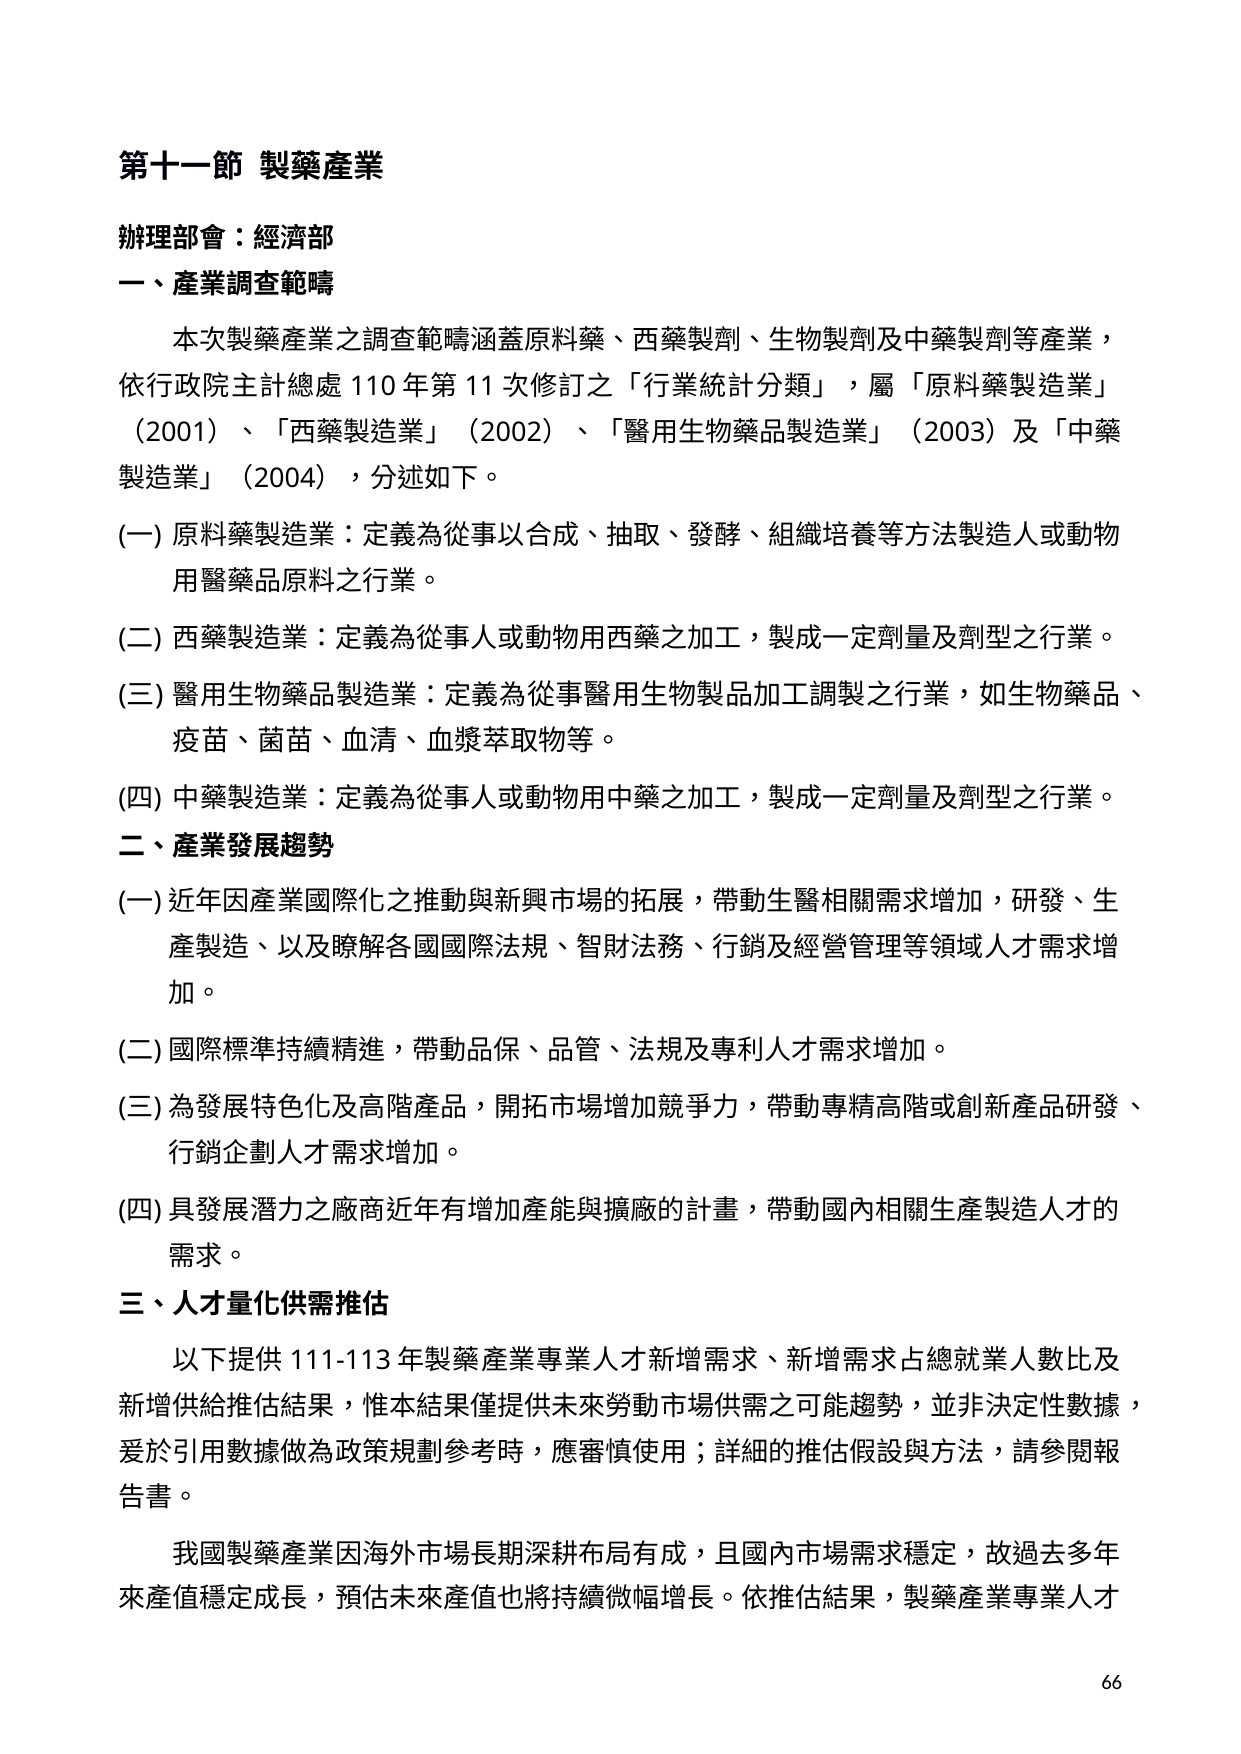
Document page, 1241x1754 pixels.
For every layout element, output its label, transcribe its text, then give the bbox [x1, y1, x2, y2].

subtitle 製藥產業 [118, 141, 1122, 186]
text 二、產業發展趨勢 [118, 824, 1122, 863]
text 以下提供111-113年製藥產業專業人才新增需求、新增需求占總就業人數比及新增供給推估結果，惟本結果僅提供未來勞動市場供需之可能趨勢，並非決定性數據，爰於引用數據做為政策規劃參考時，應審慎使用；詳細的推估假設與方法，請參閱報告書。 [118, 1333, 1122, 1516]
text 一、產業調查範疇 [118, 262, 1122, 302]
text 本次製藥產業之調查範疇涵蓋原料藥、西藥製劑、生物製劑及中藥製劑等產業，依行政院主計總處110年第11次修訂之「行業統計分類」，屬「原料藥製造業」（2001）、「西藥製造業」（2002）、「醫用生物藥品製造業」（2003）及「中藥製造業」（2004），分述如下。 [118, 313, 1122, 496]
text 三、人才量化供需推估 [118, 1282, 1122, 1321]
list 西藥製造業：定義為從事人或動物用西藥之加工，製成一定劑量及劑型之行業。 [118, 610, 1122, 656]
list 近年因產業國際化之推動與新興市場的拓展，帶動生醫相關需求增加，研發、生產製造、以及瞭解各國國際法規、智財法務、行銷及經營管理等領域人才需求增加。 [118, 874, 1122, 1012]
text 我國製藥產業因海外市場長期深耕布局有成，且國內市場需求穩定，故過去多年來產值穩定成長，預估未來產值也將持續微幅增長。依推估結果，製藥產業專業人才 [118, 1527, 1122, 1617]
list 為發展特色化及高階產品，開拓市場增加競爭力，帶動專精高階或創新產品研發、行銷企劃人才需求增加。 [118, 1080, 1122, 1172]
list 具發展潛力之廠商近年有增加產能與擴廠的計畫，帶動國內相關生產製造人才的需求。 [118, 1183, 1122, 1274]
text 辦理部會：經濟部 [118, 216, 1122, 255]
list 醫用生物藥品製造業：定義為從事醫用生物製品加工調製之行業，如生物藥品、疫苗、菌苗、血清、血漿萃取物等。 [118, 667, 1122, 759]
list 原料藥製造業：定義為從事以合成、抽取、發酵、組織培養等方法製造人或動物用醫藥品原料之行業。 [118, 507, 1122, 599]
list 中藥製造業：定義為從事人或動物用中藥之加工，製成一定劑量及劑型之行業。 [118, 770, 1122, 816]
list 國際標準持續精進，帶動品保、品管、法規及專利人才需求增加。 [118, 1023, 1122, 1069]
